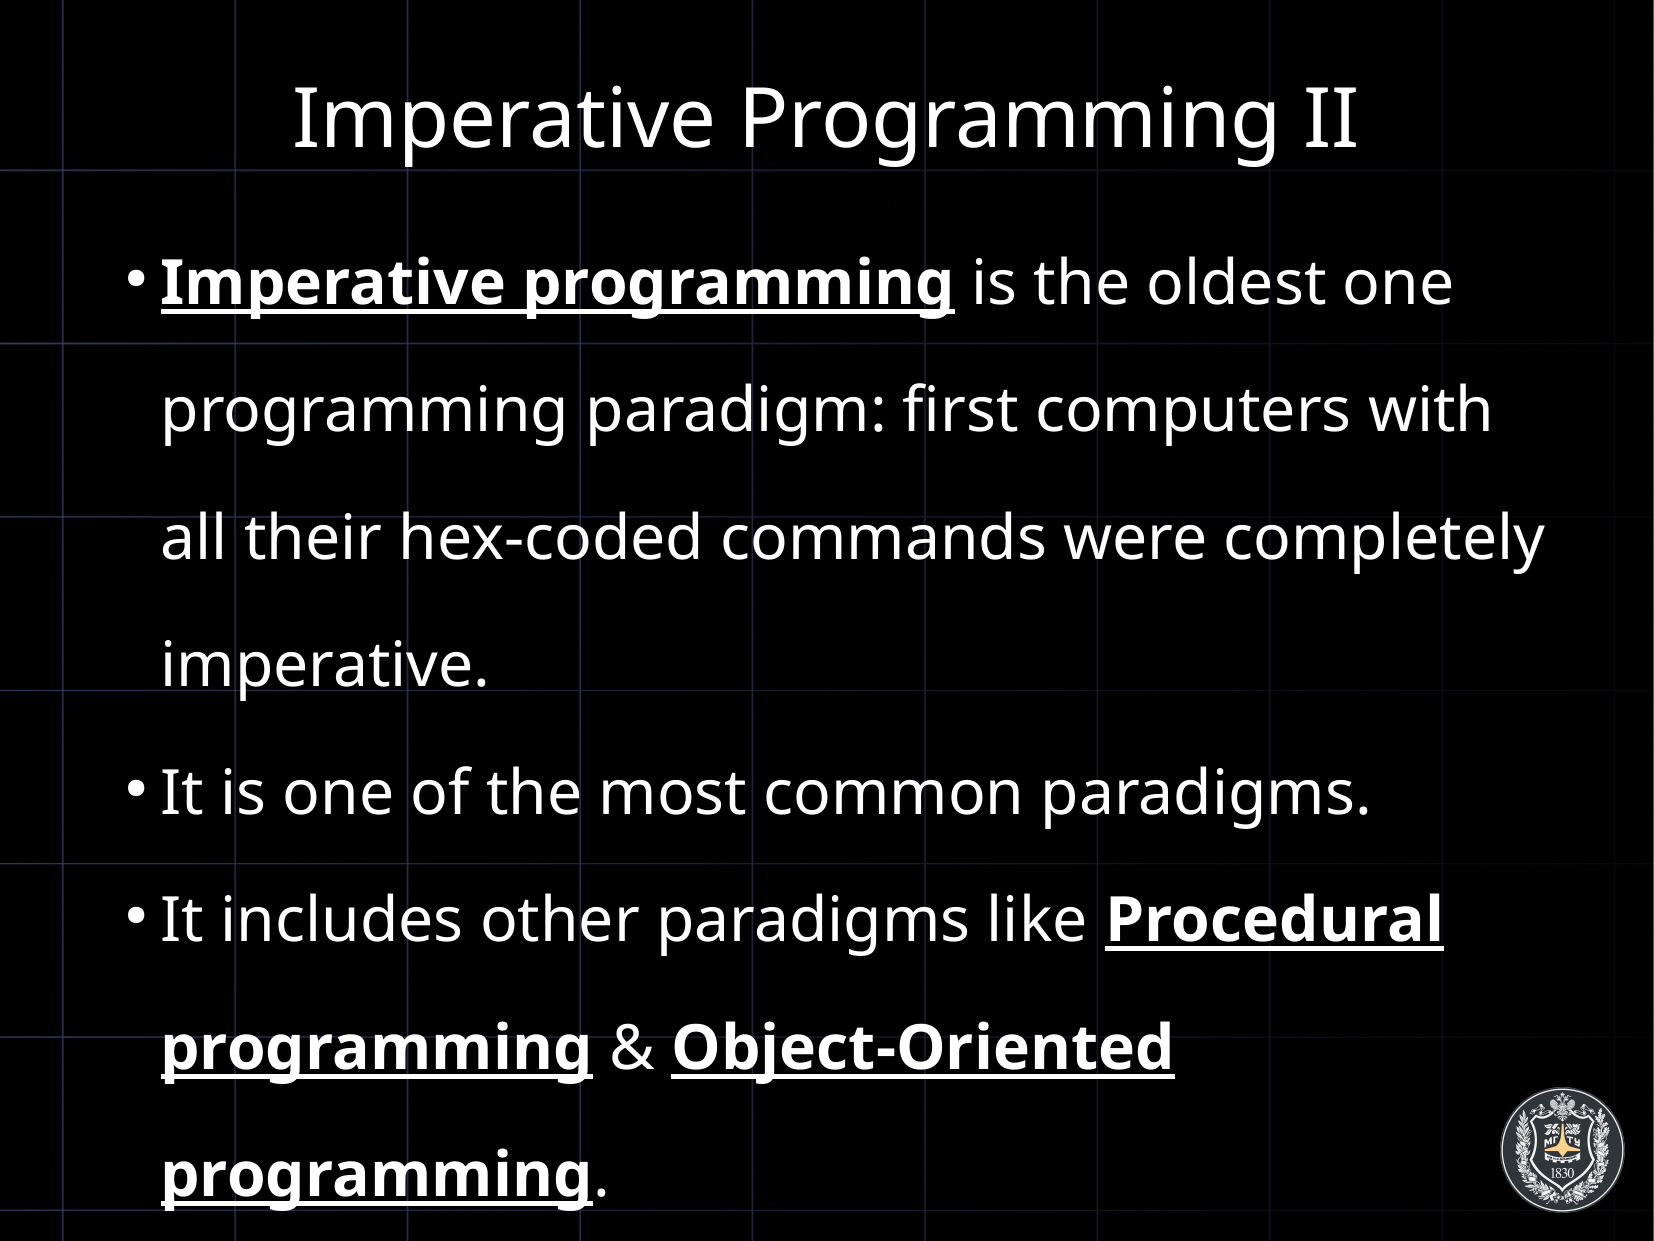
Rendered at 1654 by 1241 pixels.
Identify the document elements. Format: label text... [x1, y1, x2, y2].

title Imperative Programming II [82, 37, 1571, 187]
text_box Imperative programming is the oldest one programming paradigm: first computers with all their hex-coded commands were completely imperative. It is one of the most common paradigms. It includes other paradigms like Procedural programming & Object-Oriented programming. It allows you to get maximal performance most of the time. It is hard to formally verify imperatively coded software. [75, 187, 1576, 1234]
picture [0, 0, 1654, 1241]
